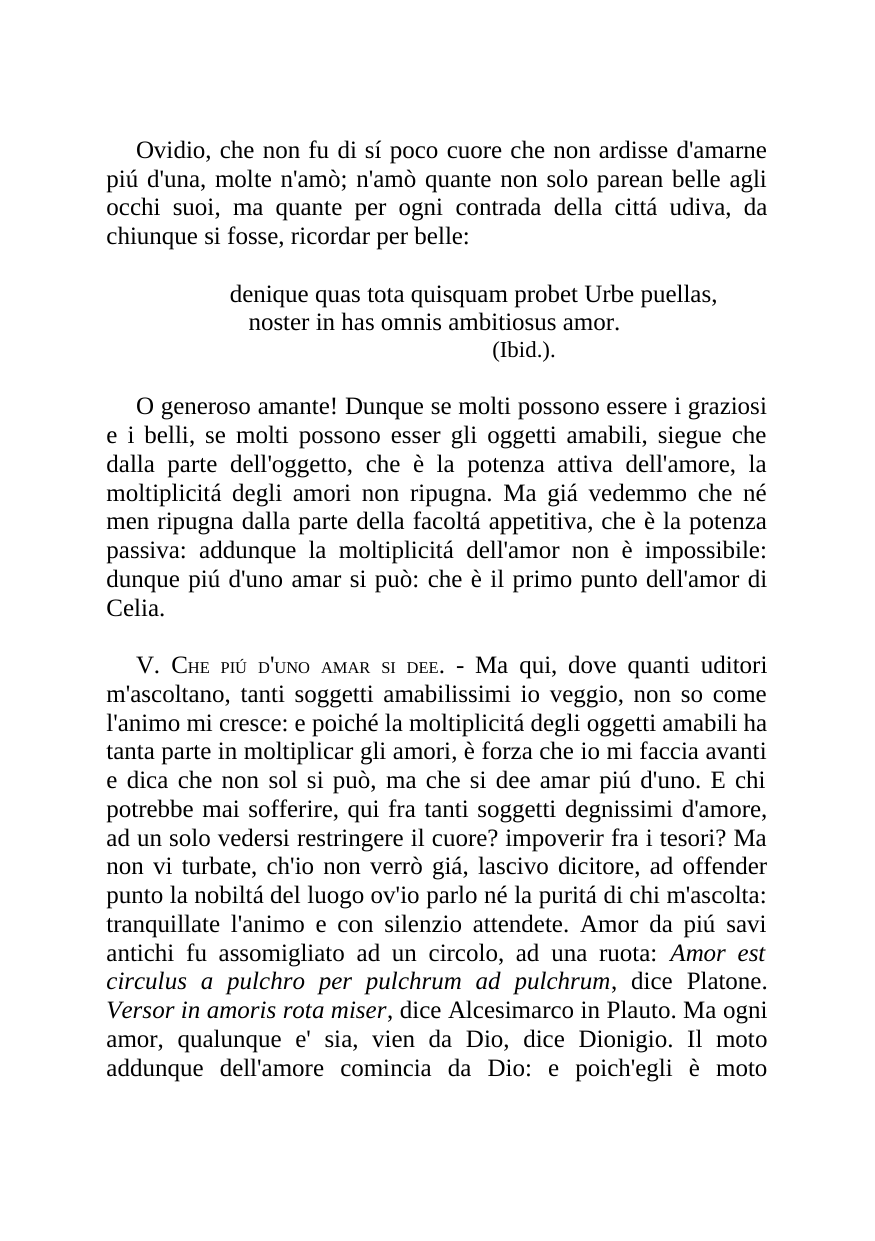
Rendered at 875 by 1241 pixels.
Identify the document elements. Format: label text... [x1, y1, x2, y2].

text denique quas tota quisquam probet Urbe puellas, [200, 279, 768, 307]
text noster in has omnis ambitiosus amor. [219, 307, 768, 336]
text Ovidio, che non fu di sí poco cuore che non ardisse d'amarne piú d'una, molte n'amò; n'amò quante non solo parean belle agli occhi suoi, ma quante per ogni contrada della cittá udiva, da chiunque si fosse, ricordar per belle: [106, 135, 768, 250]
text (Ibid.). [106, 336, 556, 363]
text V. Che piú d'uno amar si dee. - Ma qui, dove quanti uditori m'ascoltano, tanti soggetti amabilissimi io veggio, non so come l'animo mi cresce: e poiché la moltiplicitá degli oggetti amabili ha tanta parte in moltiplicar gli amori, è forza che io mi faccia avanti e dica che non sol si può, ma che si dee amar piú d'uno. E chi potrebbe mai sofferire, qui fra tanti soggetti degnissimi d'amore, ad un solo vedersi restringere il cuore? impoverir fra i tesori? Ma non vi turbate, ch'io non verrò giá, lascivo dicitore, ad offender punto la nobiltá del luogo ov'io parlo né la puritá di chi m'ascolta: tranquillate l'animo e con silenzio attendete. Amor da piú savi antichi fu assomigliato ad un circolo, ad una ruota: Amor est circulus a pulchro per pulchrum ad pulchrum, dice Platone. Versor in amoris rota miser, dice Alcesimarco in Plauto. Ma ogni amor, qualunque e' sia, vien da Dio, dice Dionigio. Il moto addunque dell'amore comincia da Dio: e poich'egli è moto [106, 650, 768, 1081]
text O generoso amante! Dunque se molti possono essere i graziosi e i belli, se molti possono esser gli oggetti amabili, siegue che dalla parte dell'oggetto, che è la potenza attiva dell'amore, la moltiplicitá degli amori non ripugna. Ma giá vedemmo che né men ripugna dalla parte della facoltá appetitiva, che è la potenza passiva: addunque la moltiplicitá dell'amor non è impossibile: dunque piú d'uno amar si può: che è il primo punto dell'amor di Celia. [106, 391, 768, 621]
